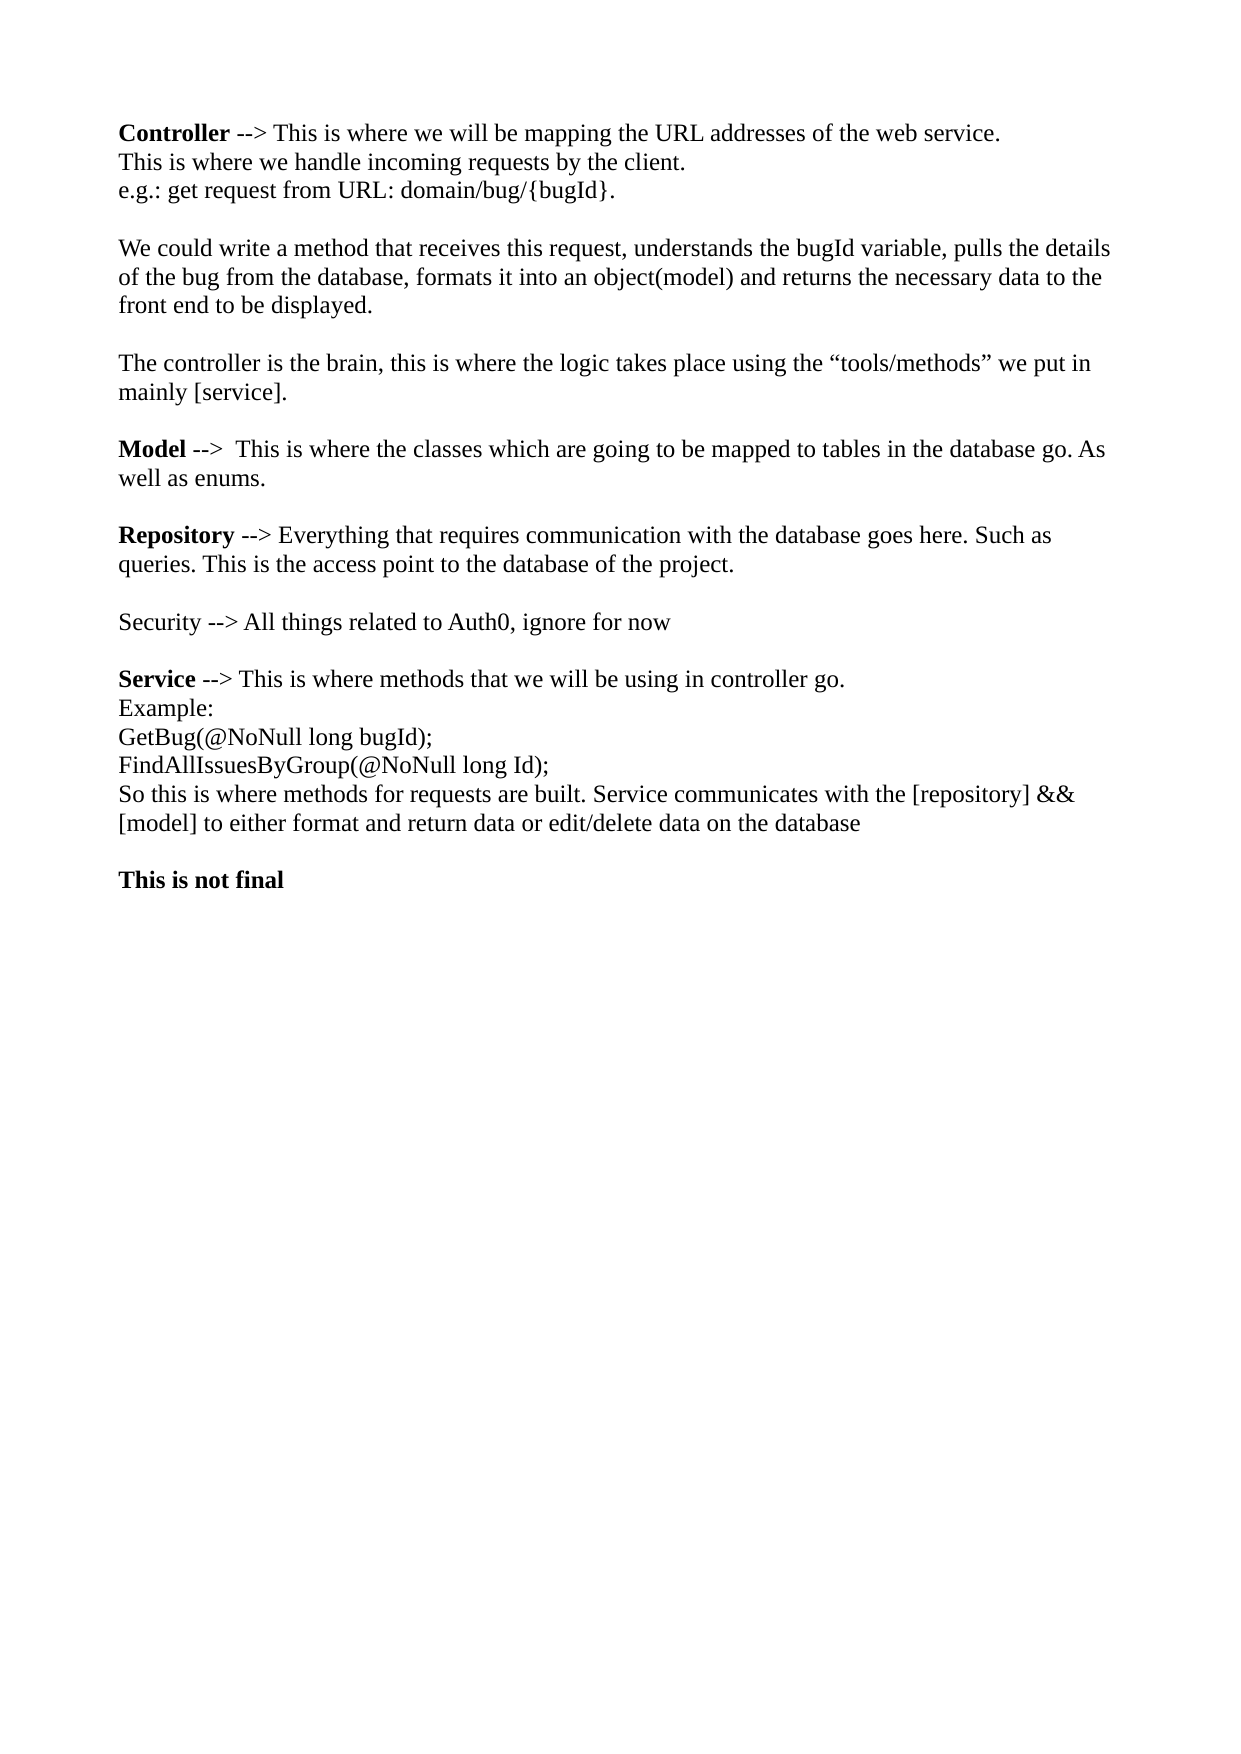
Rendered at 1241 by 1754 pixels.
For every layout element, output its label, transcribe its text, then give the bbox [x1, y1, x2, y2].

text The controller is the brain, this is where the logic takes place using the “tools/methods” we put in mainly [service]. [118, 348, 1122, 406]
text e.g.: get request from URL: domain/bug/{bugId}. [118, 176, 1122, 204]
text We could write a method that receives this request, understands the bugId variable, pulls the details of the bug from the database, formats it into an object(model) and returns the necessary data to the front end to be displayed. [118, 233, 1122, 319]
text GetBug(@NoNull long bugId); [118, 722, 1122, 751]
text FindAllIssuesByGroup(@NoNull long Id); [118, 751, 1122, 779]
text This is where we handle incoming requests by the client. [118, 147, 1122, 176]
text So this is where methods for requests are built. Service communicates with the [repository] && [model] to either format and return data or edit/delete data on the database [118, 779, 1122, 837]
text Security --> All things related to Auth0, ignore for now [118, 607, 1122, 636]
text This is not final [118, 866, 1122, 894]
text Controller --> This is where we will be mapping the URL addresses of the web service. [118, 118, 1122, 147]
text Repository --> Everything that requires communication with the database goes here. Such as queries. This is the access point to the database of the project. [118, 521, 1122, 578]
text Example: [118, 693, 1122, 722]
text Model --> This is where the classes which are going to be mapped to tables in the database go. As well as enums. [118, 434, 1122, 492]
text Service --> This is where methods that we will be using in controller go. [118, 664, 1122, 693]
